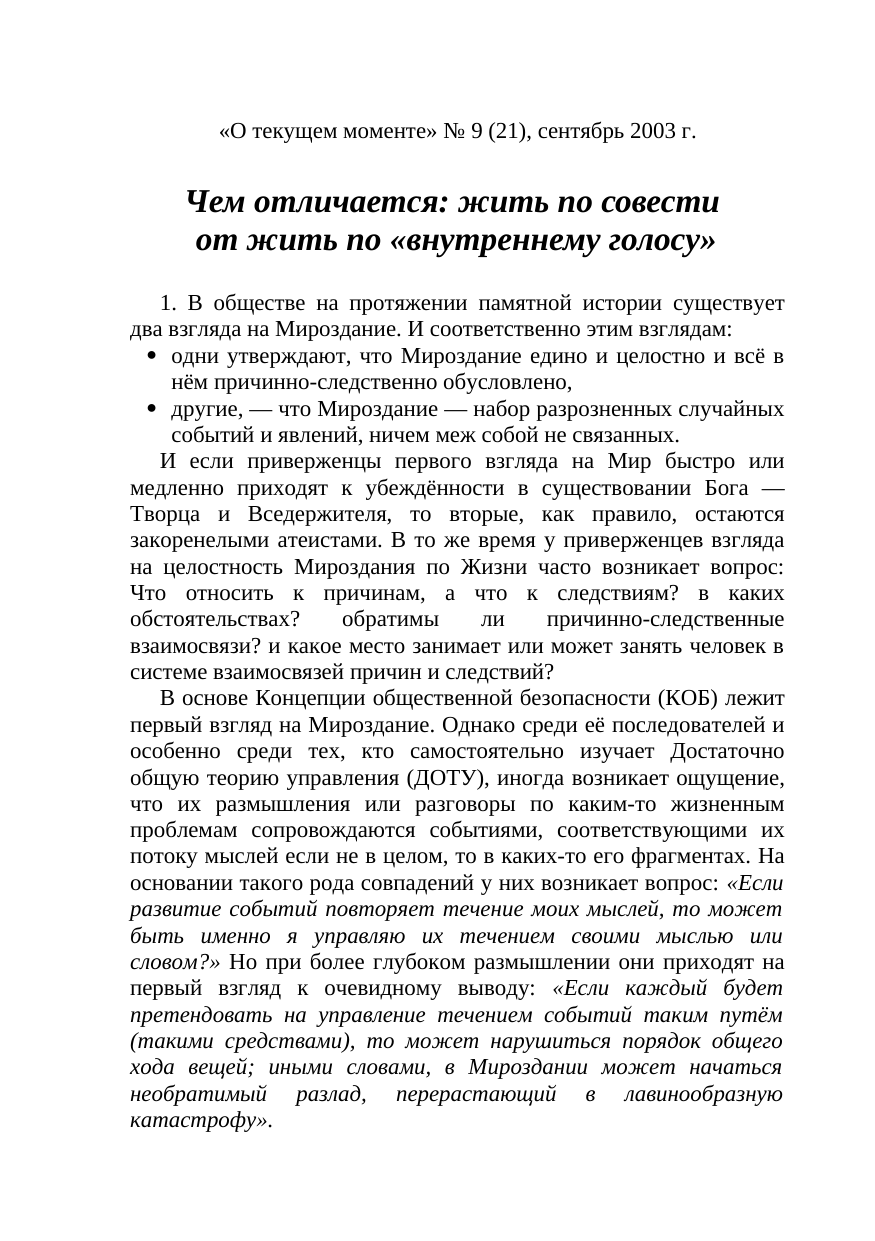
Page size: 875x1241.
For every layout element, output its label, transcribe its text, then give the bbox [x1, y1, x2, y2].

list другие, — что Мироздание — набор разрозненных случайных событий и явлений, ничем меж собой не связанных. [148, 394, 786, 447]
text 1. В обществе на протяжении памятной истории существует два взгляда на Мироздание. И соответственно этим взглядам: [130, 289, 786, 342]
text В основе Концепции общественной безопасности (КОБ) лежит первый взгляд на Мироздание. Однако среди её последователей и особенно среди тех, кто самостоятельно изучает Достаточно общую теорию управления (ДОТУ), иногда возникает ощущение, что их размышления или разговоры по каким-то жизненным проблемам сопровождаются событиями, соответствующими их потоку мыслей если не в целом, то в каких-то его фрагментах. На основании такого рода совпадений у них возникает вопрос: «Если развитие событий повторяет течение моих мыслей, то может быть именно я управляю их течением своими мыслью или словом?» Но при более глубоком размышлении они приходят на первый взгляд к очевидному выводу: «Если каждый будет претендовать на управление течением событий таким путём (такими средствами), то может нарушиться порядок общего хода вещей; иными словами, в Мироздании может начаться необратимый разлад, перерастающий в лавинообразную катастрофу». [130, 684, 786, 1132]
text «О текущем моменте» № 9 (21), сентябрь 2003 г. [130, 117, 786, 144]
text И если приверженцы первого взгляда на Мир быстро или медленно приходят к убеждённости в существовании Бога — Творца и Вседержителя, то вторые, как правило, остаются закоренелыми атеистами. В то же время у приверженцев взгляда на целостность Мироздания по Жизни часто возникает вопрос: Что относить к причинам, а что к следствиям? в каких обстоятельствах? обратимы ли причинно-следственные взаимосвязи? и какое место занимает или может занять человек в системе взаимосвязей причин и следствий? [130, 447, 786, 684]
subtitle Чем отличается: жить по совести от жить по «внутреннему голосу» [130, 181, 786, 258]
list одни утверждают, что Мироздание едино и целостно и всё в нём причинно-следственно обусловлено, [148, 342, 786, 394]
